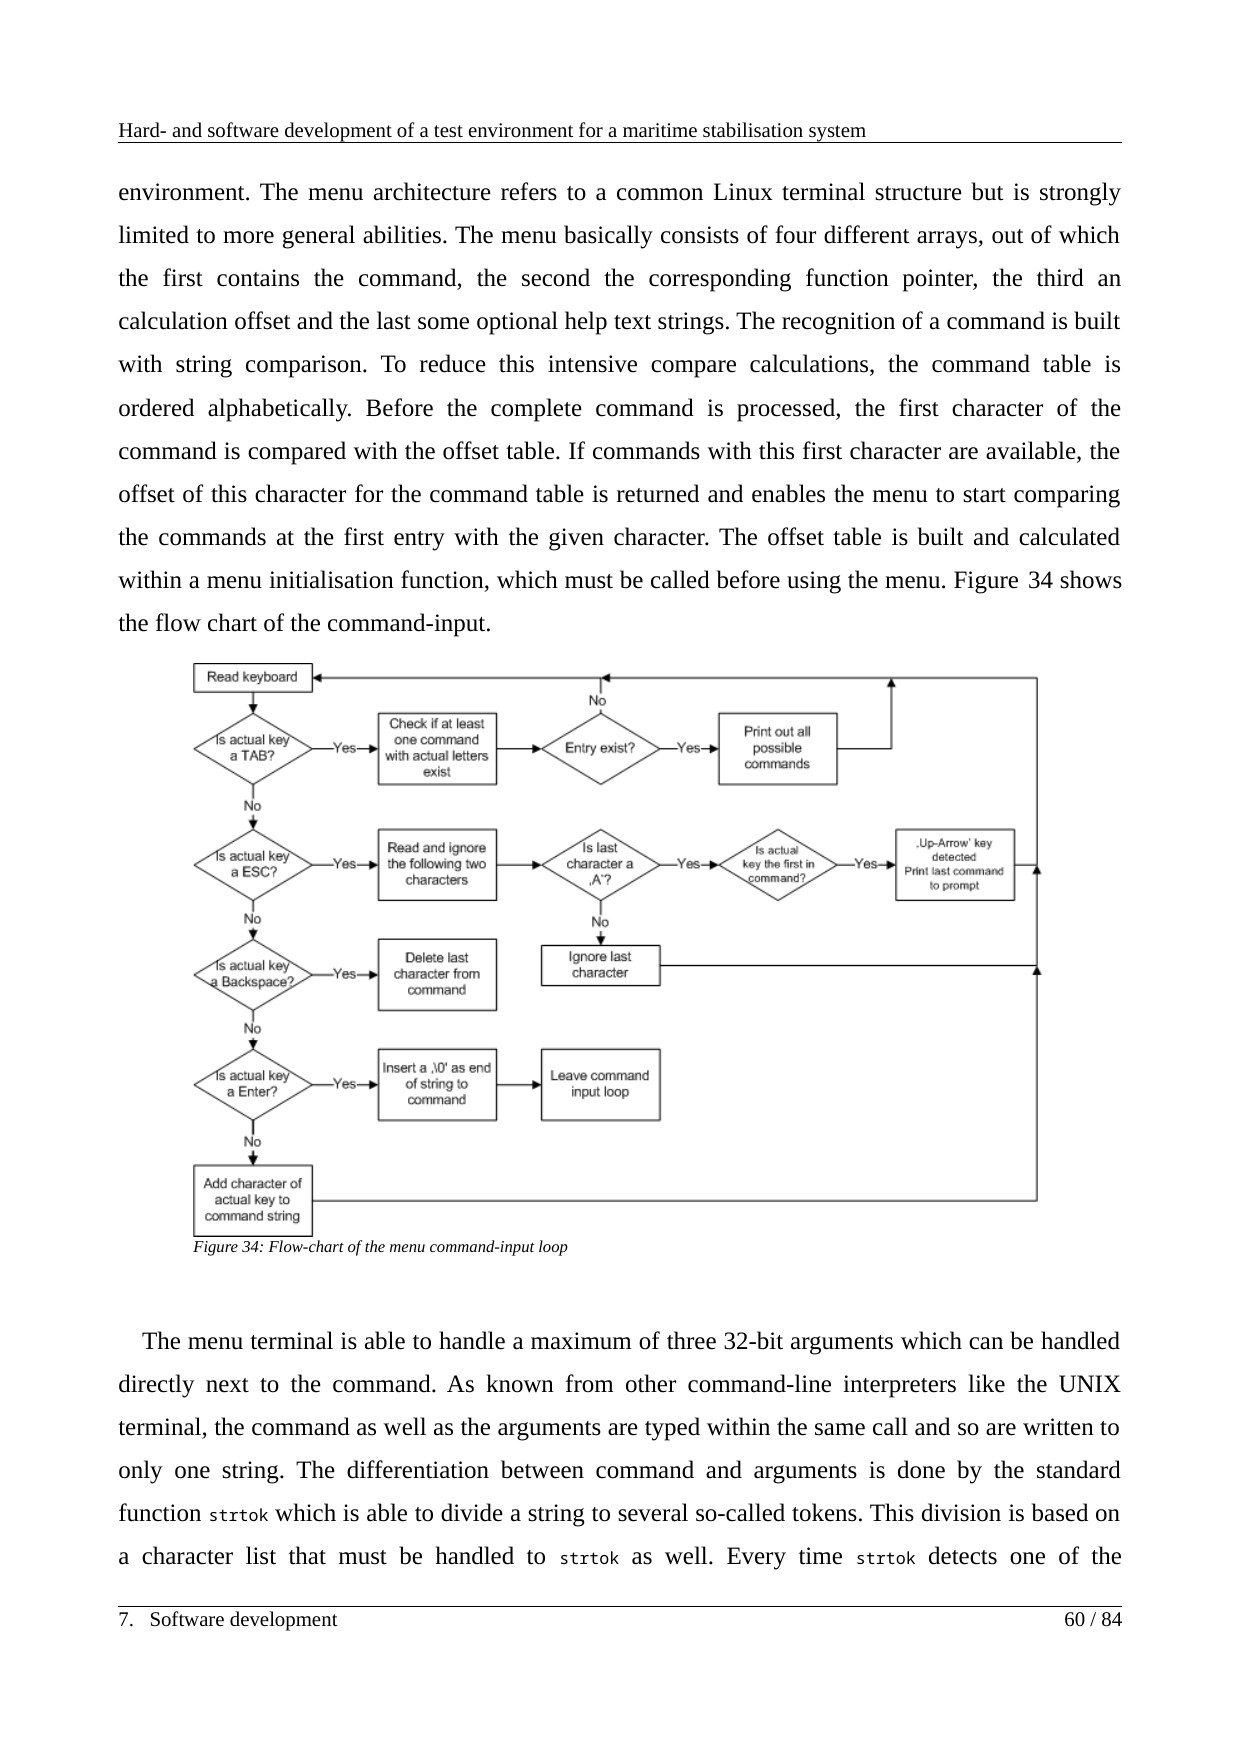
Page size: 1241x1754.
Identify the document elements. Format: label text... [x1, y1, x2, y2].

text environment. The menu architecture refers to a common Linux terminal structure but is strongly limited to more general abilities. The menu basically consists of four different arrays, out of which the first contains the command, the second the corresponding function pointer, the third an calculation offset and the last some optional help text strings. The recognition of a command is built with string comparison. To reduce this intensive compare calculations, the command table is ordered alphabetically. Before the complete command is processed, the first character of the command is compared with the offset table. If commands with this first character are available, the offset of this character for the command table is returned and enables the menu to start comparing the commands at the first entry with the given character. The offset table is built and calculated within a menu initialisation function, which must be called before using the menu. Figure 34 shows the flow chart of the command-input. [118, 177, 1122, 637]
text Figure 34: Flow-chart of the menu command-input loop [193, 1237, 1047, 1256]
picture [193, 663, 1048, 1237]
text The menu terminal is able to handle a maximum of three 32-bit arguments which can be handled directly next to the command. As known from other command-line interpreters like the UNIX terminal, the command as well as the arguments are typed within the same call and so are written to only one string. The differentiation between command and arguments is done by the standard function strtok which is able to divide a string to several so-called tokens. This division is based on a character list that must be handled to strtok as well. Every time strtok detects one of the [118, 1326, 1122, 1570]
